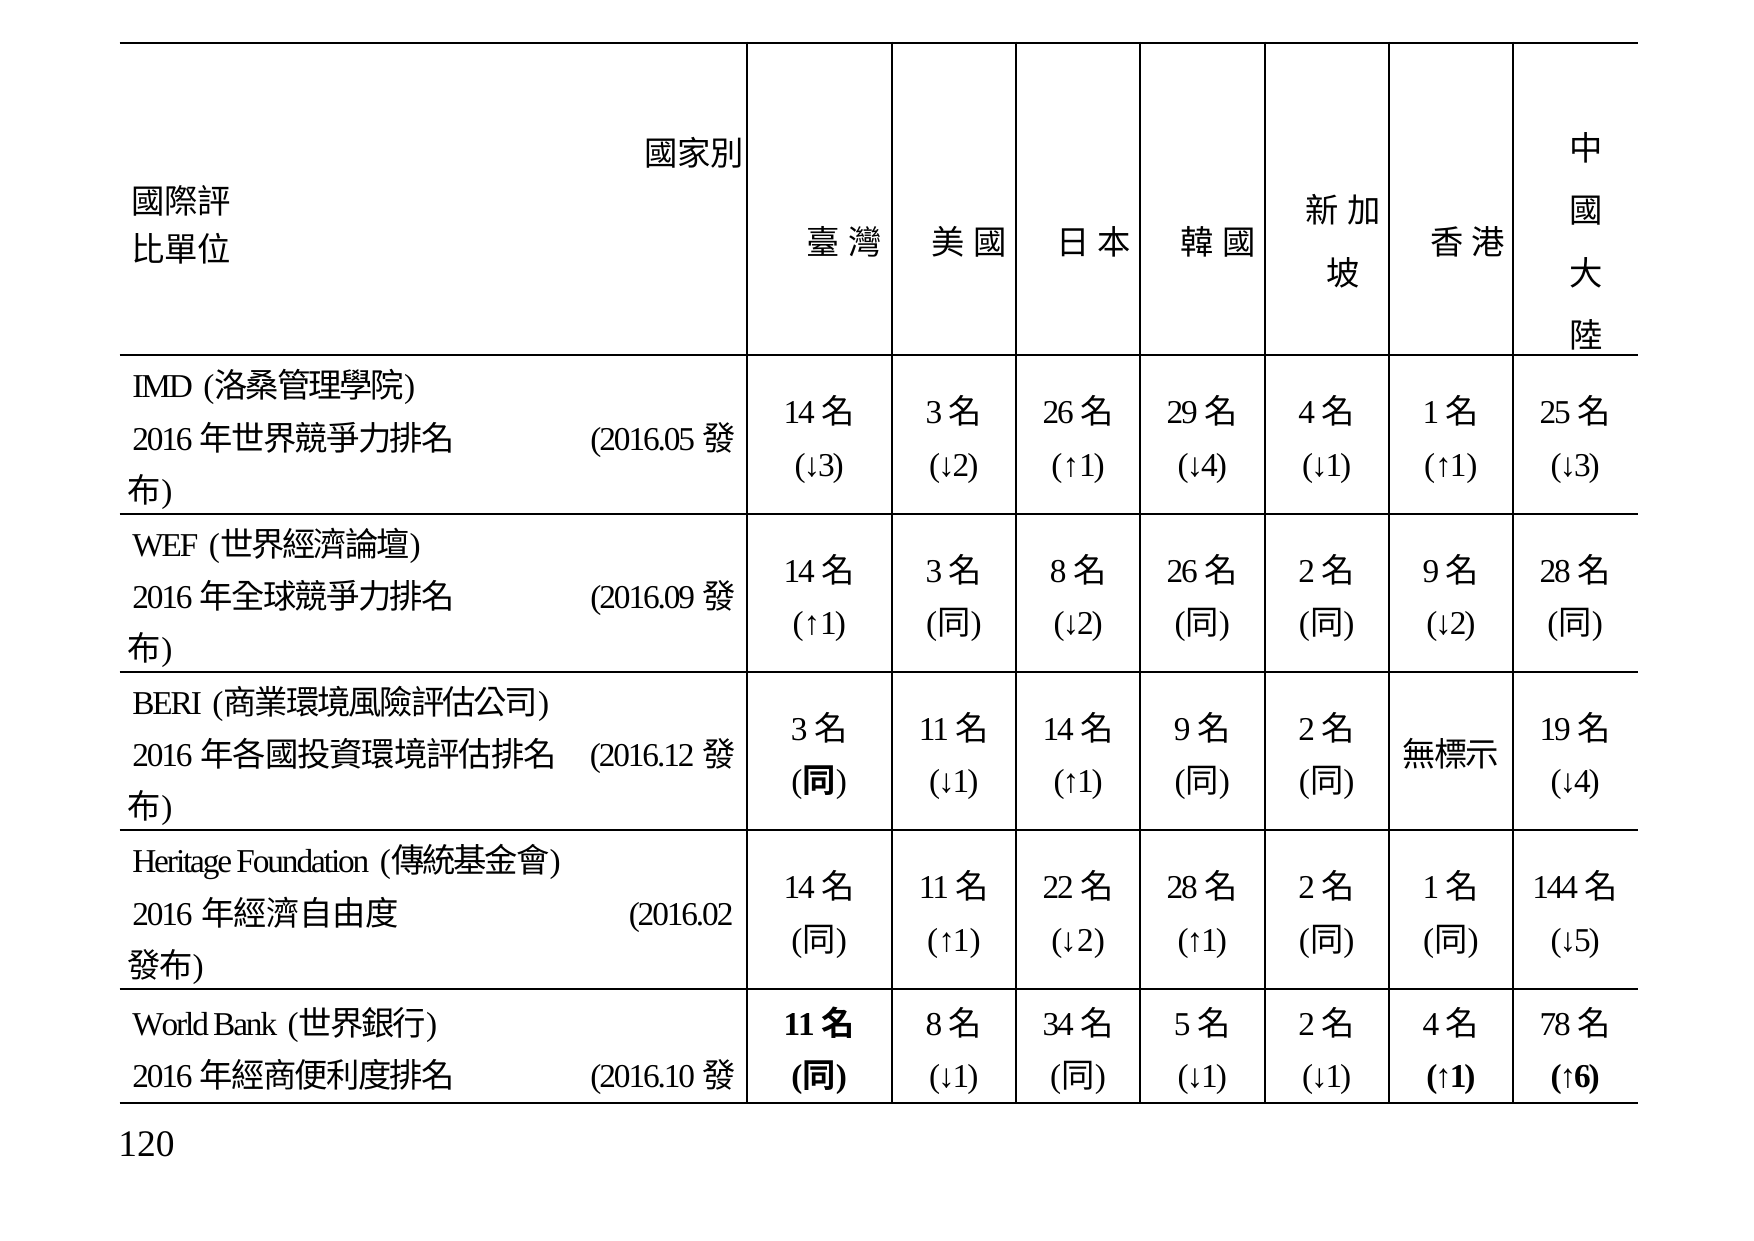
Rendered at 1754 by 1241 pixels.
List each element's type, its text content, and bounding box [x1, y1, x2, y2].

table_cell World Bank (世界銀行) 2016年經商便利度排名 (2016.10發 [120, 990, 746, 1102]
table_cell 8名 (↓2) [1017, 515, 1139, 671]
table_cell 19名 (↓4) [1514, 673, 1637, 829]
table_header 國家別 國際評 比單位 [120, 44, 746, 354]
table_cell 2名 (同) [1266, 515, 1388, 671]
table_cell WEF (世界經濟論壇) 2016年全球競爭力排名 (2016.09發布) [120, 515, 746, 671]
table_cell 4名 (↑1) [1390, 990, 1512, 1102]
table_cell 8名 (↓1) [893, 990, 1015, 1102]
table_header 美國 [893, 44, 1015, 354]
table_header 新加坡 [1266, 44, 1388, 354]
table_cell 26名 (↑1) [1017, 356, 1139, 512]
table_header 臺灣 [748, 44, 891, 354]
table_cell 2名 (↓1) [1266, 990, 1388, 1102]
table_cell 3名 (同) [748, 673, 891, 829]
table_cell 11名 (同) [748, 990, 891, 1102]
table_cell 3名 (同) [893, 515, 1015, 671]
table_cell 11名 (↓1) [893, 673, 1015, 829]
table_cell 無標示 [1390, 673, 1512, 829]
table_cell 25名 (↓3) [1514, 356, 1637, 512]
table_cell 1名 (↑1) [1390, 356, 1512, 512]
table_header 中國 大陸 [1514, 44, 1637, 354]
table_cell 78名 (↑6) [1514, 990, 1637, 1102]
table_cell BERI (商業環境風險評估公司) 2016年各國投資環境評估排名 (2016.12發布) [120, 673, 746, 829]
table_cell 28名 (↑1) [1141, 831, 1264, 987]
table_cell Heritage Foundation (傳統基金會) 2016年經濟自由度 (2016.02發布) [120, 831, 746, 987]
table_cell 26名 (同) [1141, 515, 1264, 671]
table_cell 2名 (同) [1266, 831, 1388, 987]
table_header 韓國 [1141, 44, 1264, 354]
table_cell 34名 (同) [1017, 990, 1139, 1102]
table_cell 9名 (↓2) [1390, 515, 1512, 671]
table_cell 144名 (↓5) [1514, 831, 1637, 987]
table_cell 11名 (↑1) [893, 831, 1015, 987]
table_cell 9名 (同) [1141, 673, 1264, 829]
table_header 日本 [1017, 44, 1139, 354]
table_cell 3名 (↓2) [893, 356, 1015, 512]
table_cell 1名 (同) [1390, 831, 1512, 987]
table_cell 29名 (↓4) [1141, 356, 1264, 512]
table_cell 14名 (↓3) [748, 356, 891, 512]
table_cell IMD (洛桑管理學院) 2016年世界競爭力排名 (2016.05發布) [120, 356, 746, 512]
table_cell 14名 (↑1) [1017, 673, 1139, 829]
table_cell 28名 (同) [1514, 515, 1637, 671]
table_cell 5名 (↓1) [1141, 990, 1264, 1102]
table_cell 22名 (↓2) [1017, 831, 1139, 987]
table_cell 14名 (↑1) [748, 515, 891, 671]
table_cell 2名 (同) [1266, 673, 1388, 829]
table_cell 4名 (↓1) [1266, 356, 1388, 512]
table_header 香港 [1390, 44, 1512, 354]
table_cell 14名 (同) [748, 831, 891, 987]
